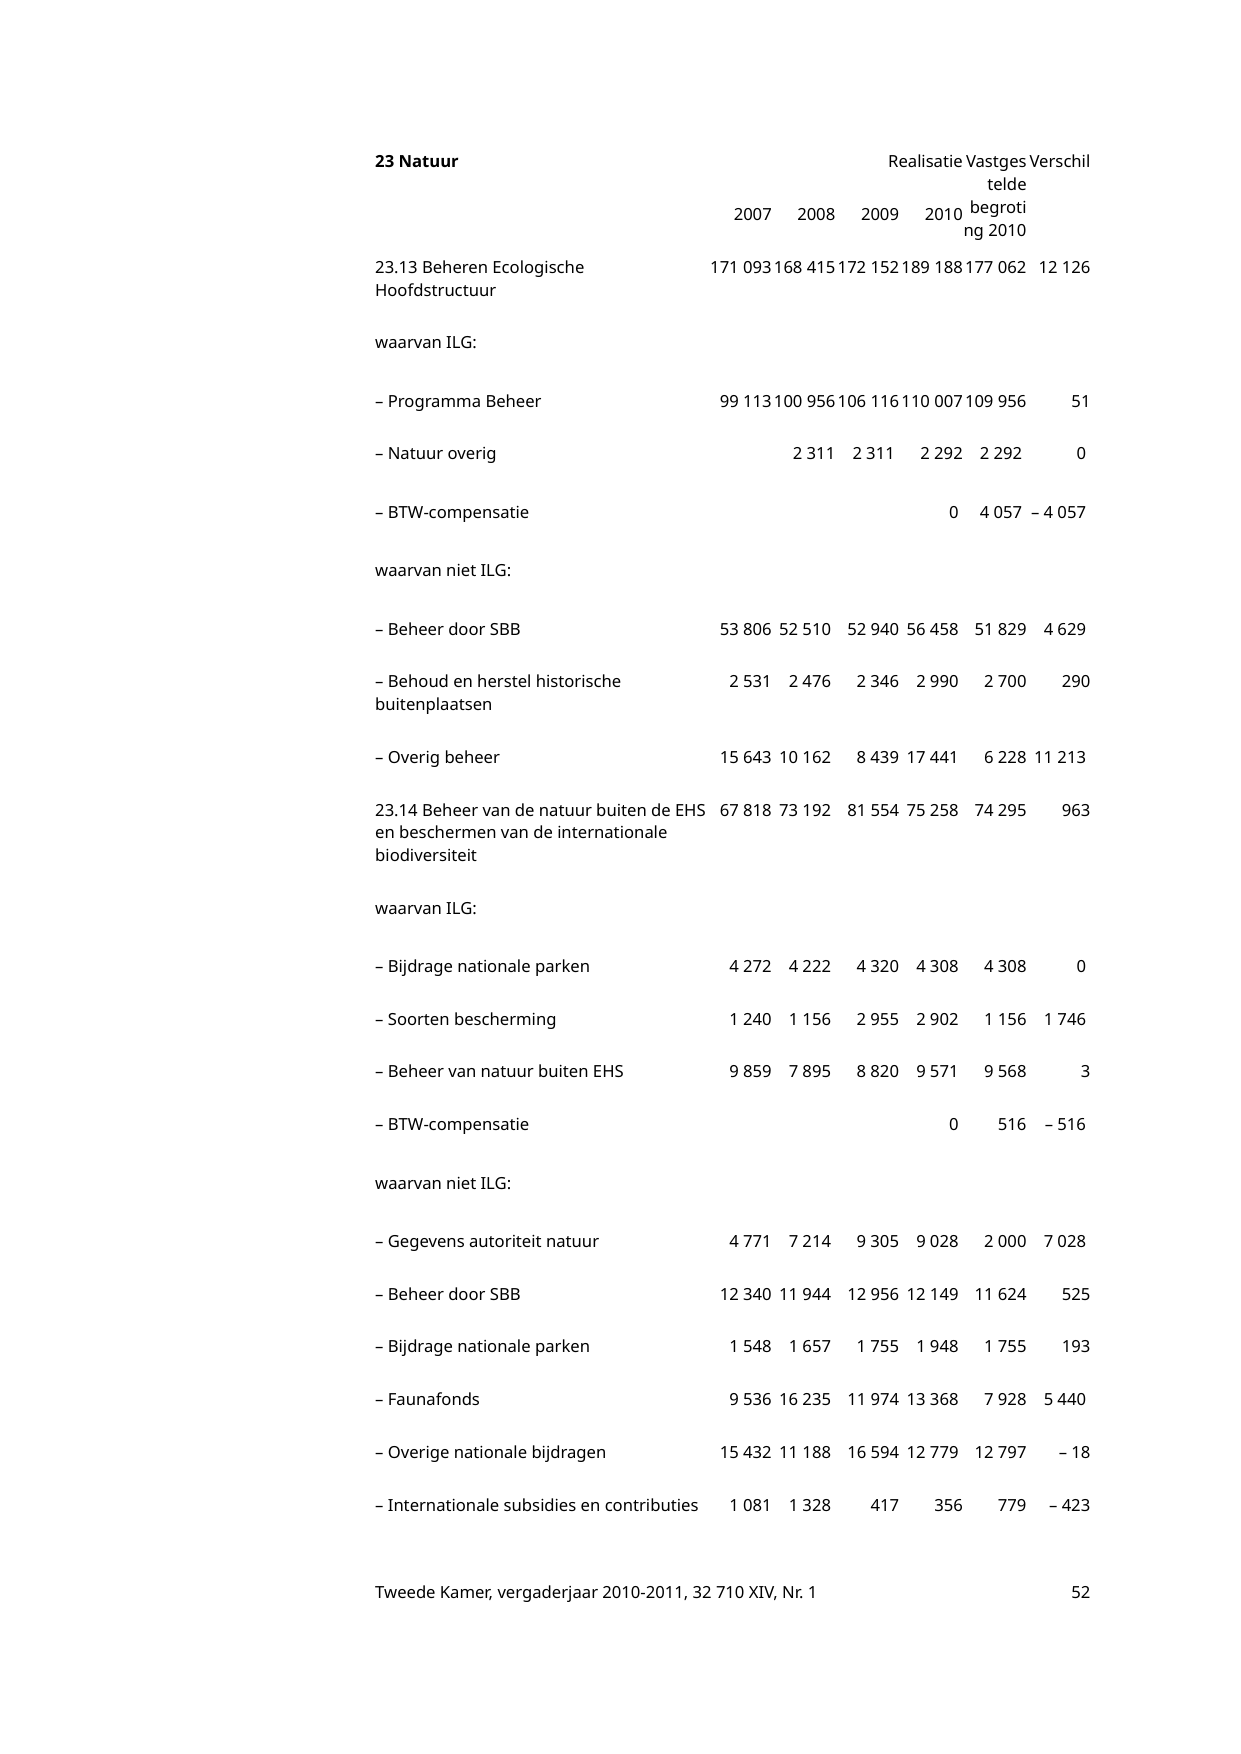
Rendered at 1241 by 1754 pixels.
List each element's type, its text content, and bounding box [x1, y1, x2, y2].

table_cell 7 028 [1026, 1230, 1090, 1282]
table_cell [708, 559, 771, 617]
table_cell [1026, 559, 1090, 617]
table_cell 15 643 [708, 745, 771, 798]
table_cell waarvan niet ILG: [375, 559, 708, 617]
table_cell – 4 057 [1026, 500, 1090, 559]
table_cell 417 [835, 1493, 899, 1516]
table_cell 2 292 [963, 442, 1026, 500]
table_cell 4 222 [771, 955, 835, 1007]
table_cell – Overig beheer [375, 745, 708, 798]
table_cell 516 [963, 1113, 1026, 1171]
table_header 23 Natuur [375, 150, 708, 255]
table_cell waarvan ILG: [375, 331, 708, 389]
table_cell – 516 [1026, 1113, 1090, 1171]
table_cell waarvan niet ILG: [375, 1171, 708, 1230]
table_cell 1 081 [708, 1493, 771, 1516]
table_cell 1 657 [771, 1335, 835, 1388]
table_cell 52 940 [835, 617, 899, 670]
table_cell 110 007 [899, 389, 963, 442]
table_cell 2007 [708, 203, 771, 255]
table_cell 12 956 [835, 1283, 899, 1335]
table_cell 11 944 [771, 1283, 835, 1335]
table_cell 73 192 [771, 798, 835, 896]
table_cell [708, 331, 771, 389]
table_cell – Overige nationale bijdragen [375, 1441, 708, 1493]
table_cell [1026, 896, 1090, 955]
table_cell waarvan ILG: [375, 896, 708, 955]
table_cell [835, 559, 899, 617]
table_cell – Bijdrage nationale parken [375, 955, 708, 1007]
table_cell 109 956 [963, 389, 1026, 442]
table_cell 2008 [771, 203, 835, 255]
table_cell – 423 [1026, 1493, 1090, 1516]
table_cell – Gegevens autoriteit natuur [375, 1230, 708, 1282]
table_cell [771, 1171, 835, 1230]
table_cell 2009 [835, 203, 899, 255]
table_cell 2 990 [899, 670, 963, 745]
table_cell 4 320 [835, 955, 899, 1007]
table_cell [963, 559, 1026, 617]
table_cell – Beheer door SBB [375, 1283, 708, 1335]
table_cell – 18 [1026, 1441, 1090, 1493]
table_cell 23.13 Beheren Ecologische Hoofdstructuur [375, 255, 708, 331]
table_cell 525 [1026, 1283, 1090, 1335]
table_cell 963 [1026, 798, 1090, 896]
table_cell 4 272 [708, 955, 771, 1007]
table_cell 7 895 [771, 1060, 835, 1113]
table_cell 99 113 [708, 389, 771, 442]
table_cell [708, 1171, 771, 1230]
table_cell 2 902 [899, 1008, 963, 1060]
table_cell 2 955 [835, 1008, 899, 1060]
table_header Realisatie [708, 150, 963, 203]
table_cell 779 [963, 1493, 1026, 1516]
table_cell 74 295 [963, 798, 1026, 896]
table_cell [771, 331, 835, 389]
table_cell 4 057 [963, 500, 1026, 559]
table_cell [708, 896, 771, 955]
table_cell 2 000 [963, 1230, 1026, 1282]
table_cell 1 156 [963, 1008, 1026, 1060]
table_cell 23.14 Beheer van de natuur buiten de EHS en beschermen van de internationale biodiversiteit [375, 798, 708, 896]
table_cell [963, 331, 1026, 389]
table_cell 2 311 [835, 442, 899, 500]
table_cell 16 235 [771, 1388, 835, 1441]
table_cell 4 771 [708, 1230, 771, 1282]
table_cell 2 346 [835, 670, 899, 745]
table_cell 13 368 [899, 1388, 963, 1441]
table_header Vastgestelde begroting 2010 [963, 150, 1026, 255]
table_cell 6 228 [963, 745, 1026, 798]
table_cell 9 028 [899, 1230, 963, 1282]
table_cell 1 548 [708, 1335, 771, 1388]
table_cell 1 948 [899, 1335, 963, 1388]
table_cell 168 415 [771, 255, 835, 331]
table_cell 9 536 [708, 1388, 771, 1441]
table_cell 56 458 [899, 617, 963, 670]
table_cell 1 240 [708, 1008, 771, 1060]
table_cell 7 928 [963, 1388, 1026, 1441]
table_cell [771, 500, 835, 559]
table_cell 1 755 [835, 1335, 899, 1388]
table_cell [1026, 1171, 1090, 1230]
table_cell 2 292 [899, 442, 963, 500]
table_cell – Beheer door SBB [375, 617, 708, 670]
table_cell 8 439 [835, 745, 899, 798]
table_cell 4 308 [963, 955, 1026, 1007]
table_cell [899, 559, 963, 617]
table_cell 193 [1026, 1335, 1090, 1388]
table_cell 81 554 [835, 798, 899, 896]
table_cell 53 806 [708, 617, 771, 670]
table_cell – Faunafonds [375, 1388, 708, 1441]
table_cell 0 [899, 1113, 963, 1171]
table_cell 0 [899, 500, 963, 559]
table_cell [708, 442, 771, 500]
table_cell 2 531 [708, 670, 771, 745]
table_cell 177 062 [963, 255, 1026, 331]
table_cell – BTW-compensatie [375, 500, 708, 559]
table_cell 12 340 [708, 1283, 771, 1335]
table_cell [1026, 331, 1090, 389]
table_cell [899, 1171, 963, 1230]
table_cell [835, 1113, 899, 1171]
table_cell 15 432 [708, 1441, 771, 1493]
table_cell 9 305 [835, 1230, 899, 1282]
table_cell 0 [1026, 442, 1090, 500]
table_cell 2 476 [771, 670, 835, 745]
table_cell 3 [1026, 1060, 1090, 1113]
table_cell 12 797 [963, 1441, 1026, 1493]
table_cell [963, 896, 1026, 955]
table_cell 2 700 [963, 670, 1026, 745]
table_cell – Soorten bescherming [375, 1008, 708, 1060]
table_cell 2 311 [771, 442, 835, 500]
table_cell [899, 331, 963, 389]
table_cell 171 093 [708, 255, 771, 331]
table_cell 17 441 [899, 745, 963, 798]
table_cell 4 629 [1026, 617, 1090, 670]
table_cell [771, 559, 835, 617]
table_cell [899, 896, 963, 955]
table_cell 11 213 [1026, 745, 1090, 798]
table_cell – BTW-compensatie [375, 1113, 708, 1171]
table_cell 12 126 [1026, 255, 1090, 331]
table_cell [835, 500, 899, 559]
table_cell – Programma Beheer [375, 389, 708, 442]
table_cell 11 974 [835, 1388, 899, 1441]
table_cell [835, 896, 899, 955]
table_cell 1 755 [963, 1335, 1026, 1388]
table_cell 11 188 [771, 1441, 835, 1493]
table_cell 12 779 [899, 1441, 963, 1493]
table_cell [708, 500, 771, 559]
table_header Verschil [1026, 150, 1090, 255]
table_cell 290 [1026, 670, 1090, 745]
table_cell 67 818 [708, 798, 771, 896]
table_cell 51 829 [963, 617, 1026, 670]
table_cell – Beheer van natuur buiten EHS [375, 1060, 708, 1113]
table_cell [963, 1171, 1026, 1230]
table_cell 100 956 [771, 389, 835, 442]
table_cell 51 [1026, 389, 1090, 442]
table_cell [835, 1171, 899, 1230]
table_cell 356 [899, 1493, 963, 1516]
table_cell [835, 331, 899, 389]
table_cell 5 440 [1026, 1388, 1090, 1441]
table_cell 189 188 [899, 255, 963, 331]
table_cell 106 116 [835, 389, 899, 442]
table_cell 2010 [899, 203, 963, 255]
table_cell [771, 896, 835, 955]
table_cell [771, 1113, 835, 1171]
table_cell 12 149 [899, 1283, 963, 1335]
table_cell 1 156 [771, 1008, 835, 1060]
table_cell 52 510 [771, 617, 835, 670]
table_cell 9 859 [708, 1060, 771, 1113]
table_cell 172 152 [835, 255, 899, 331]
table_cell 4 308 [899, 955, 963, 1007]
table_cell 8 820 [835, 1060, 899, 1113]
table_cell 7 214 [771, 1230, 835, 1282]
table_cell – Internationale subsidies en contributies [375, 1493, 708, 1516]
table_cell – Natuur overig [375, 442, 708, 500]
table_cell 0 [1026, 955, 1090, 1007]
table_cell 1 328 [771, 1493, 835, 1516]
table_cell 75 258 [899, 798, 963, 896]
table_cell – Behoud en herstel historische buitenplaatsen [375, 670, 708, 745]
table_cell – Bijdrage nationale parken [375, 1335, 708, 1388]
table_cell 9 571 [899, 1060, 963, 1113]
table_cell 9 568 [963, 1060, 1026, 1113]
table_cell 16 594 [835, 1441, 899, 1493]
table_cell 10 162 [771, 745, 835, 798]
table_cell 11 624 [963, 1283, 1026, 1335]
table_cell [708, 1113, 771, 1171]
table_cell 1 746 [1026, 1008, 1090, 1060]
